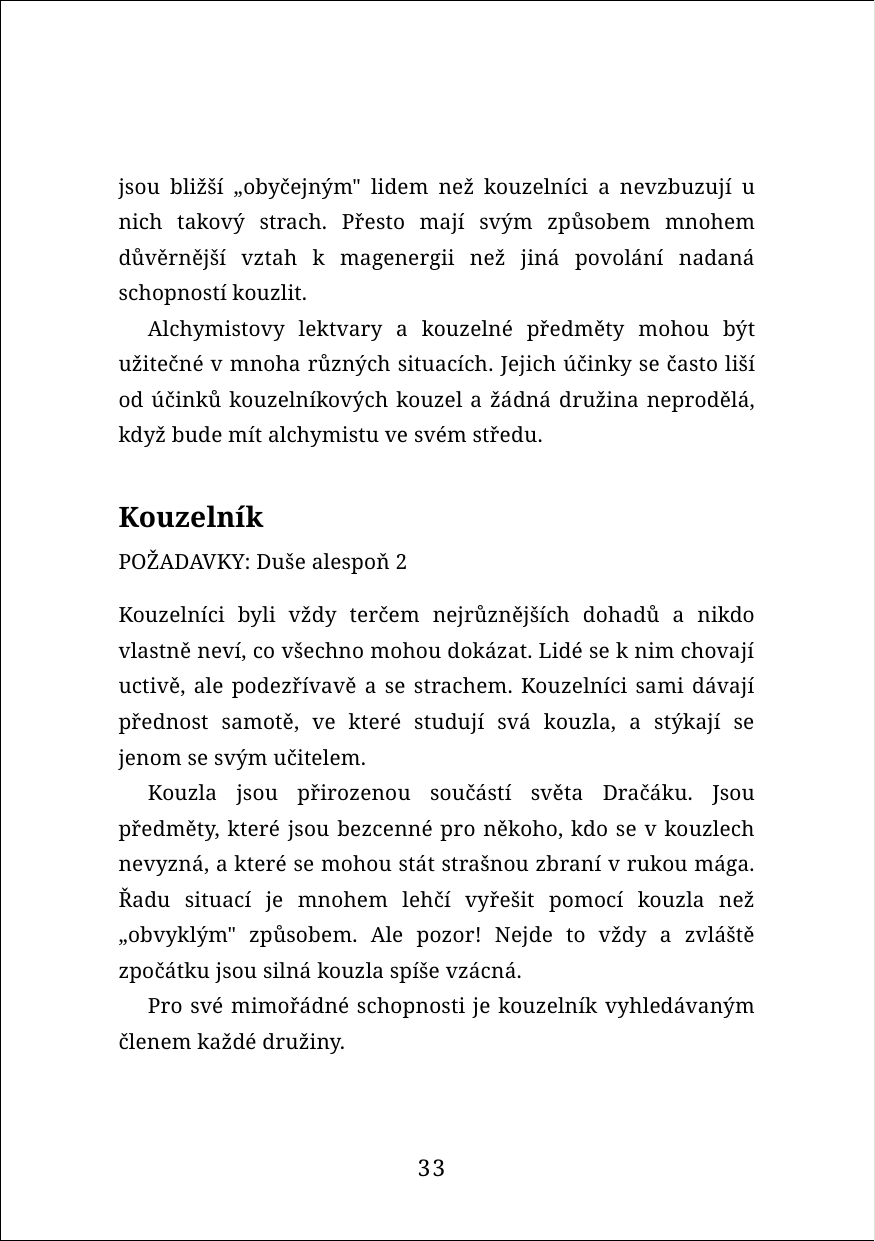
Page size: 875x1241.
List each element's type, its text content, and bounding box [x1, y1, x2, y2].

subtitle Kouzelník [118, 497, 756, 536]
text jsou bližší „obyčejným" lidem než kouzelníci a nevzbuzují u nich takový strach. Přesto mají svým způsobem mnohem důvěrnější vztah k magenergii než jiná povolání nadaná schopností kouzlit. Alchymistovy lektvary a kouzelné předměty mohou být užitečné v mnoha různých situacích. Jejich účinky se často liší od účinků kouzelníkových kouzel a žádná družina neprodělá, když bude mít alchymistu ve svém středu. [118, 172, 756, 449]
text Kouzelníci byli vždy terčem nejrůznějších dohadů a nikdo vlastně neví, co všechno mohou dokázat. Lidé se k nim chovají uctivě, ale podezřívavě a se strachem. Kouzelníci sami dávají přednost samotě, ve které studují svá kouzla, a stýkají se jenom se svým učitelem. Kouzla jsou přirozenou součástí světa Dračáku. Jsou předměty, které jsou bezcenné pro někoho, kdo se v kouzlech nevyzná, a které se mohou stát strašnou zbraní v rukou mága. Řadu situací je mnohem lehčí vyřešit pomocí kouzla než „obvyklým" způsobem. Ale pozor! Nejde to vždy a zvláště zpočátku jsou silná kouzla spíše vzácná. Pro své mimořádné schopnosti je kouzelník vyhledávaným členem každé družiny. [118, 601, 756, 1055]
text POŽADAVKY: Duše alespoň 2 [118, 547, 756, 576]
